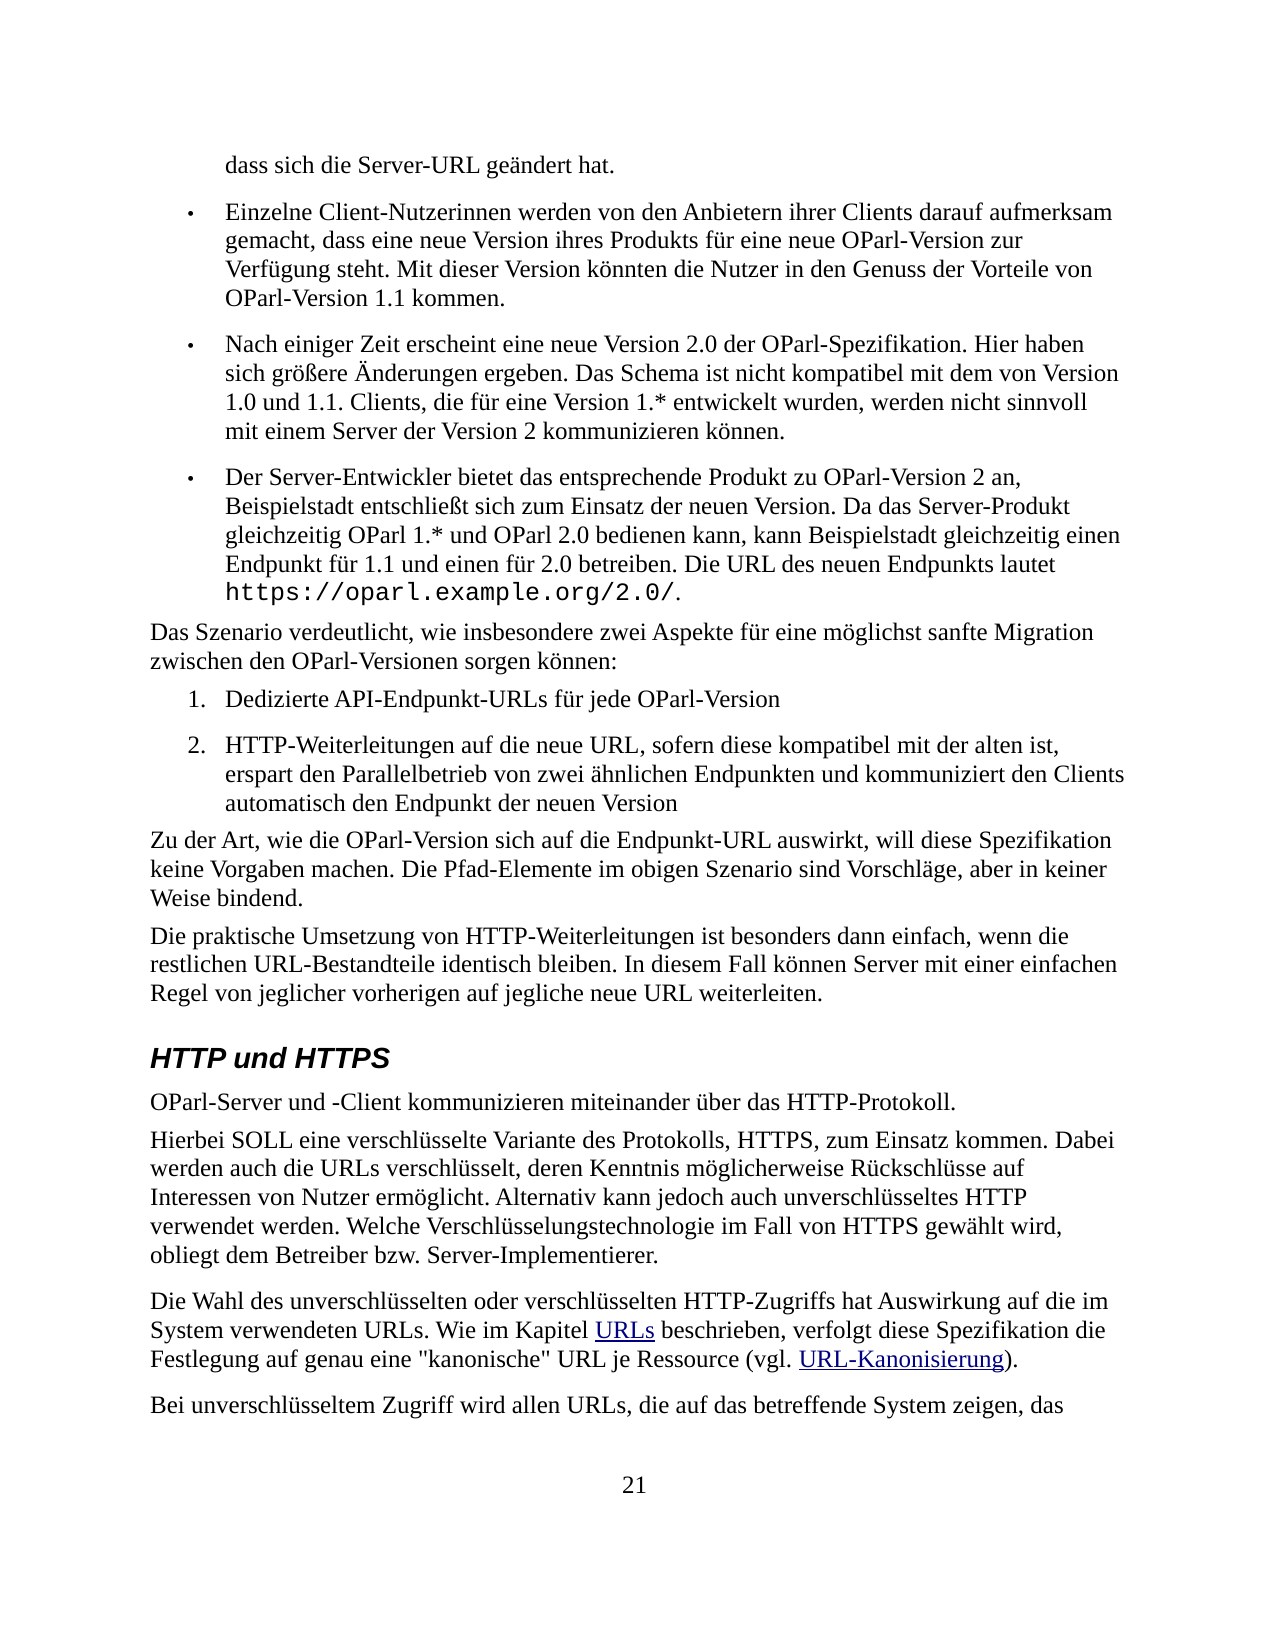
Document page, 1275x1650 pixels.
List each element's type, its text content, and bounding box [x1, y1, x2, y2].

text OParl-Server und -Client kommunizieren miteinander über das HTTP-Protokoll. [150, 1087, 1125, 1116]
list Nach einiger Zeit erscheint eine neue Version 2.0 der OParl-Spezifikation. Hier haben sich größere Änderungen ergeben. Das Schema ist nicht kompatibel mit dem von Version 1.0 und 1.1. Clients, die für eine Version 1.* entwickelt wurden, werden nicht sinnvoll mit einem Server der Version 2 kommunizieren können. [187, 329, 1125, 444]
subtitle HTTP und HTTPS [150, 1041, 1125, 1074]
list dass sich die Server-URL geändert hat. [187, 150, 1125, 179]
list Einzelne Client-Nutzerinnen werden von den Anbietern ihrer Clients darauf aufmerksam gemacht, dass eine neue Version ihres Produkts für eine neue OParl-Version zur Verfügung steht. Mit dieser Version könnten die Nutzer in den Genuss der Vorteile von OParl-Version 1.1 kommen. [187, 197, 1125, 312]
list HTTP-Weiterleitungen auf die neue URL, sofern diese kompatibel mit der alten ist, erspart den Parallelbetrieb von zwei ähnlichen Endpunkten und kommuniziert den Clients automatisch den Endpunkt der neuen Version [187, 730, 1125, 817]
text Bei unverschlüsseltem Zugriff wird allen URLs, die auf das betreffende System zeigen, das [150, 1391, 1125, 1419]
list Der Server-Entwickler bietet das entsprechende Produkt zu OParl-Version 2 an, Beispielstadt entschließt sich zum Einsatz der neuen Version. Da das Server-Produkt gleichzeitig OParl 1.* und OParl 2.0 bedienen kann, kann Beispielstadt gleichzeitig einen Endpunkt für 1.1 und einen für 2.0 betreiben. Die URL des neuen Endpunkts lautet https://oparl.example.org/2.0/. [187, 462, 1125, 608]
list Dedizierte API-Endpunkt-URLs für jede OParl-Version [187, 684, 1125, 712]
text Die Wahl des unverschlüsselten oder verschlüsselten HTTP-Zugriffs hat Auswirkung auf die im System verwendeten URLs. Wie im Kapitel URLs beschrieben, verfolgt diese Spezifikation die Festlegung auf genau eine "kanonische" URL je Ressource (vgl. URL-Kanonisierung). [150, 1286, 1125, 1373]
text Die praktische Umsetzung von HTTP-Weiterleitungen ist besonders dann einfach, wenn die restlichen URL-Bestandteile identisch bleiben. In diesem Fall können Server mit einer einfachen Regel von jeglicher vorherigen auf jegliche neue URL weiterleiten. [150, 921, 1125, 1007]
text Hierbei SOLL eine verschlüsselte Variante des Protokolls, HTTPS, zum Einsatz kommen. Dabei werden auch die URLs verschlüsselt, deren Kenntnis möglicherweise Rückschlüsse auf Interessen von Nutzer ermöglicht. Alternativ kann jedoch auch unverschlüsseltes HTTP verwendet werden. Welche Verschlüsselungstechnologie im Fall von HTTPS gewählt wird, obliegt dem Betreiber bzw. Server-Implementierer. [150, 1125, 1125, 1268]
text Das Szenario verdeutlicht, wie insbesondere zwei Aspekte für eine möglichst sanfte Migration zwischen den OParl-Versionen sorgen können: [150, 617, 1125, 675]
text Zu der Art, wie die OParl-Version sich auf die Endpunkt-URL auswirkt, will diese Spezifikation keine Vorgaben machen. Die Pfad-Elemente im obigen Szenario sind Vorschläge, aber in keiner Weise bindend. [150, 826, 1125, 912]
